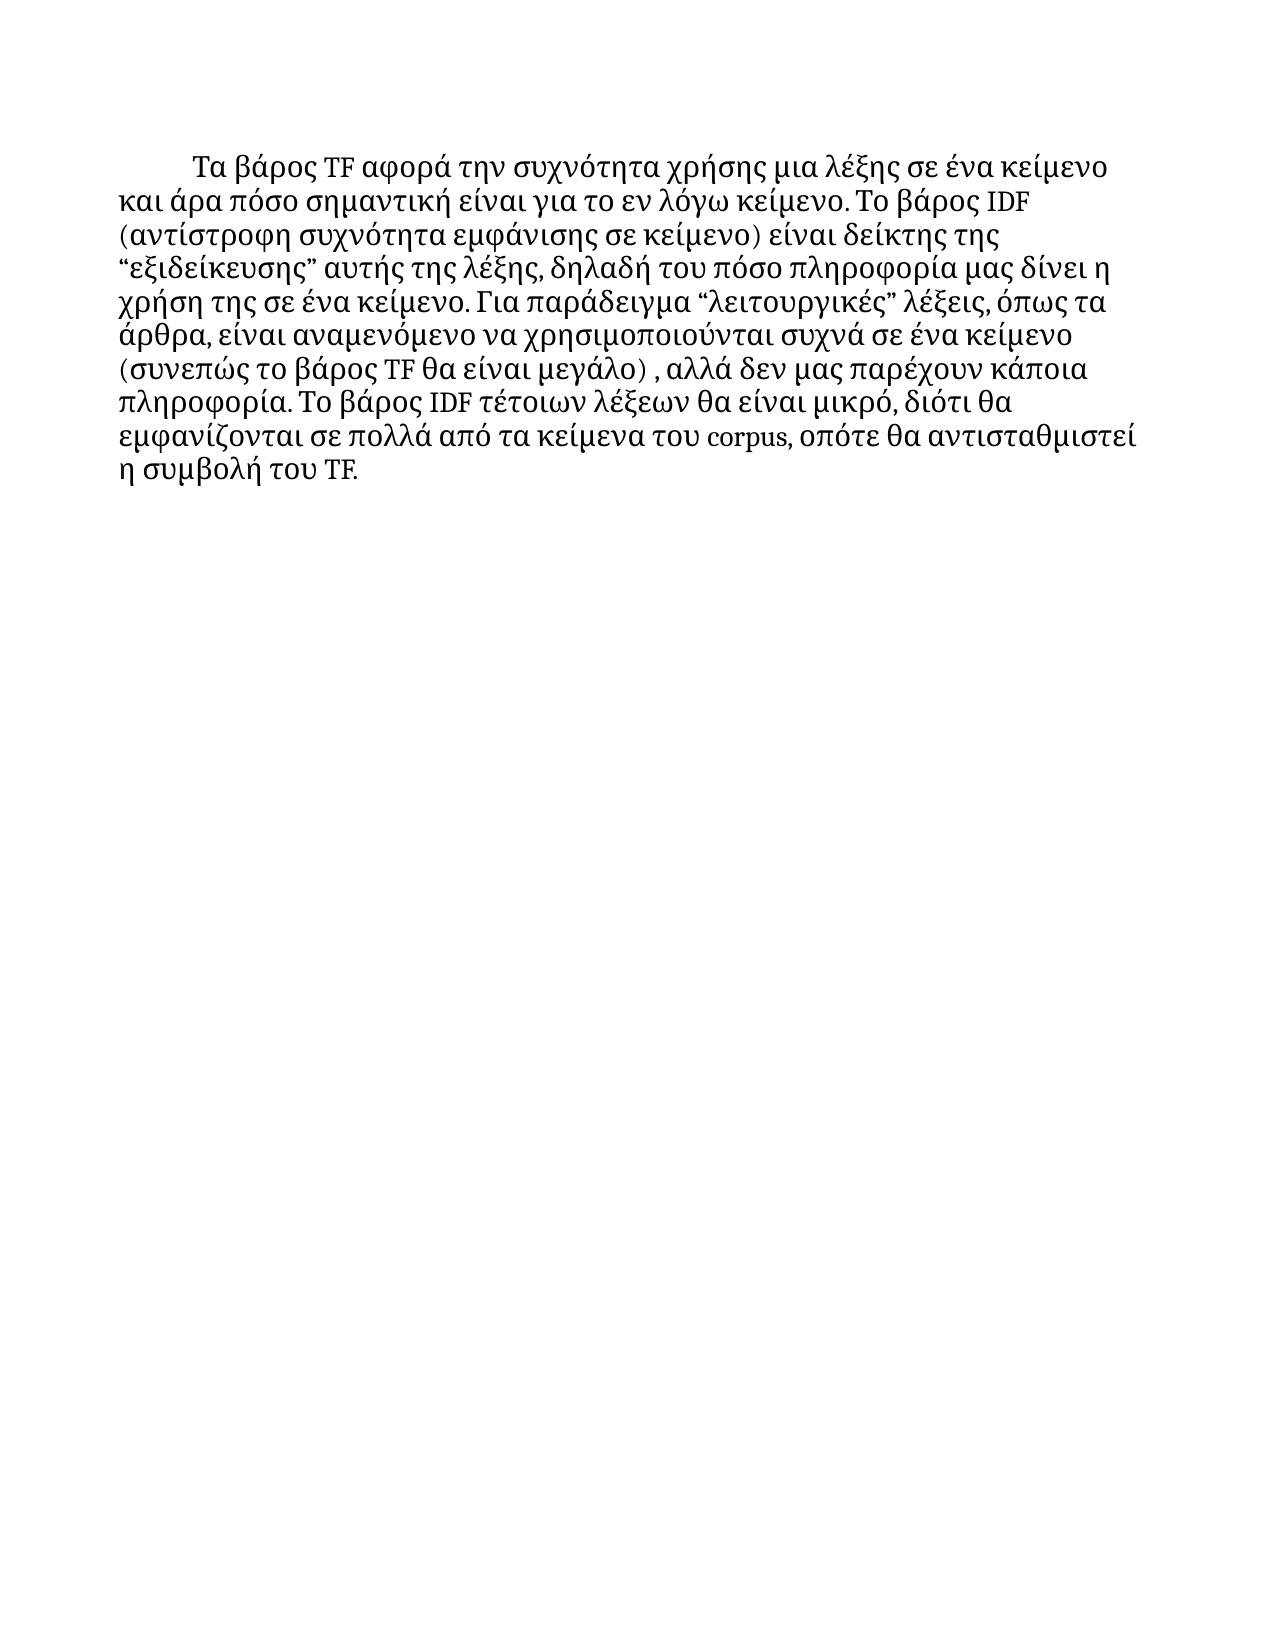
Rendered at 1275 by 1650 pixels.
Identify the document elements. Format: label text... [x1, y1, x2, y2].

text Τα βάρος TF αφορά την συχνότητα χρήσης μια λέξης σε ένα κείμενο και άρα πόσο σημαντική είναι για το εν λόγω κείμενο. Το βάρος IDF (αντίστροφη συχνότητα εμφάνισης σε κείμενο) είναι δείκτης της “εξιδείκευσης” αυτής της λέξης, δηλαδή του πόσο πληροφορία μας δίνει η χρήση της σε ένα κείμενο. Για παράδειγμα “λειτουργικές” λέξεις, όπως τα άρθρα, είναι αναμενόμενο να χρησιμοποιούνται συχνά σε ένα κείμενο (συνεπώς το βάρος TF θα είναι μεγάλο) , αλλά δεν μας παρέχουν κάποια πληροφορία. Το βάρος IDF τέτοιων λέξεων θα είναι μικρό, διότι θα εμφανίζονται σε πολλά από τα κείμενα του corpus, οπότε θα αντισταθμιστεί η συμβολή του TF. [118, 152, 1157, 487]
